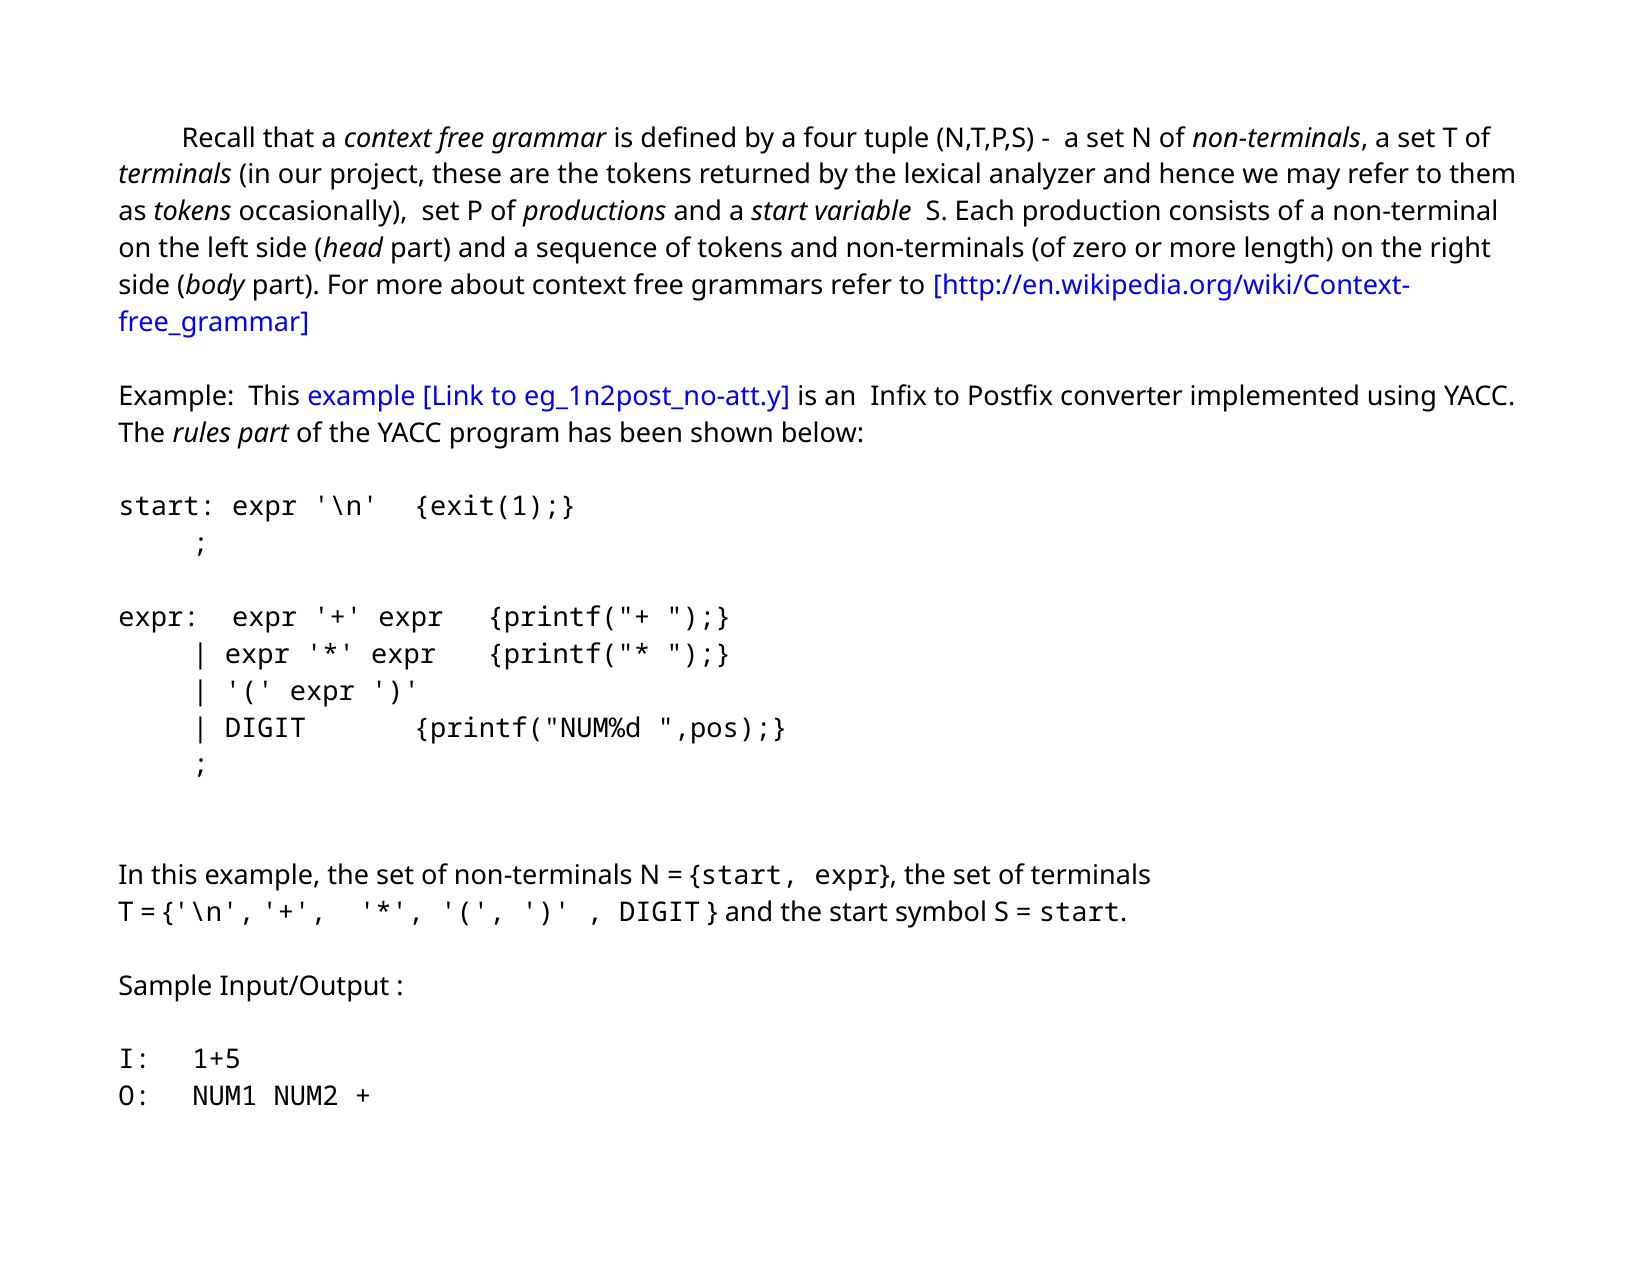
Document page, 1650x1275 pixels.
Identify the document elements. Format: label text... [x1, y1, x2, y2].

text Example: This example [Link to eg_1n2post_no-att.y] is an Infix to Postfix converter implemented using YACC. The rules part of the YACC program has been shown below: [118, 376, 1532, 450]
text expr: expr '+' expr {printf("+ ");} [118, 597, 1532, 634]
text I: 1+5 [118, 1040, 1532, 1077]
text start: expr '\n' {exit(1);} [118, 487, 1532, 524]
text T = {'\n', '+', '*', '(', ')' , DIGIT } and the start symbol S = start. [118, 892, 1532, 929]
text In this example, the set of non-terminals N = {start, expr}, the set of terminals [118, 856, 1532, 892]
text ; [118, 745, 1532, 782]
text ; [118, 524, 1532, 561]
text Recall that a context free grammar is defined by a four tuple (N,T,P,S) - a set N of non-terminals, a set T of terminals (in our project, these are the tokens returned by the lexical analyzer and hence we may refer to them as tokens occasionally), set P of productions and a start variable S. Each production consists of a non-terminal on the left side (head part) and a sequence of tokens and non-terminals (of zero or more length) on the right side (body part). For more about context free grammars refer to [http://en.wikipedia.org/wiki/Context-free_grammar] [118, 118, 1532, 339]
text | expr '*' expr {printf("* ");} [118, 634, 1532, 671]
text Sample Input/Output : [118, 966, 1532, 1003]
text | '(' expr ')' [118, 671, 1532, 708]
text O: NUM1 NUM2 + [118, 1077, 1532, 1114]
text | DIGIT {printf("NUM%d ",pos);} [118, 708, 1532, 745]
